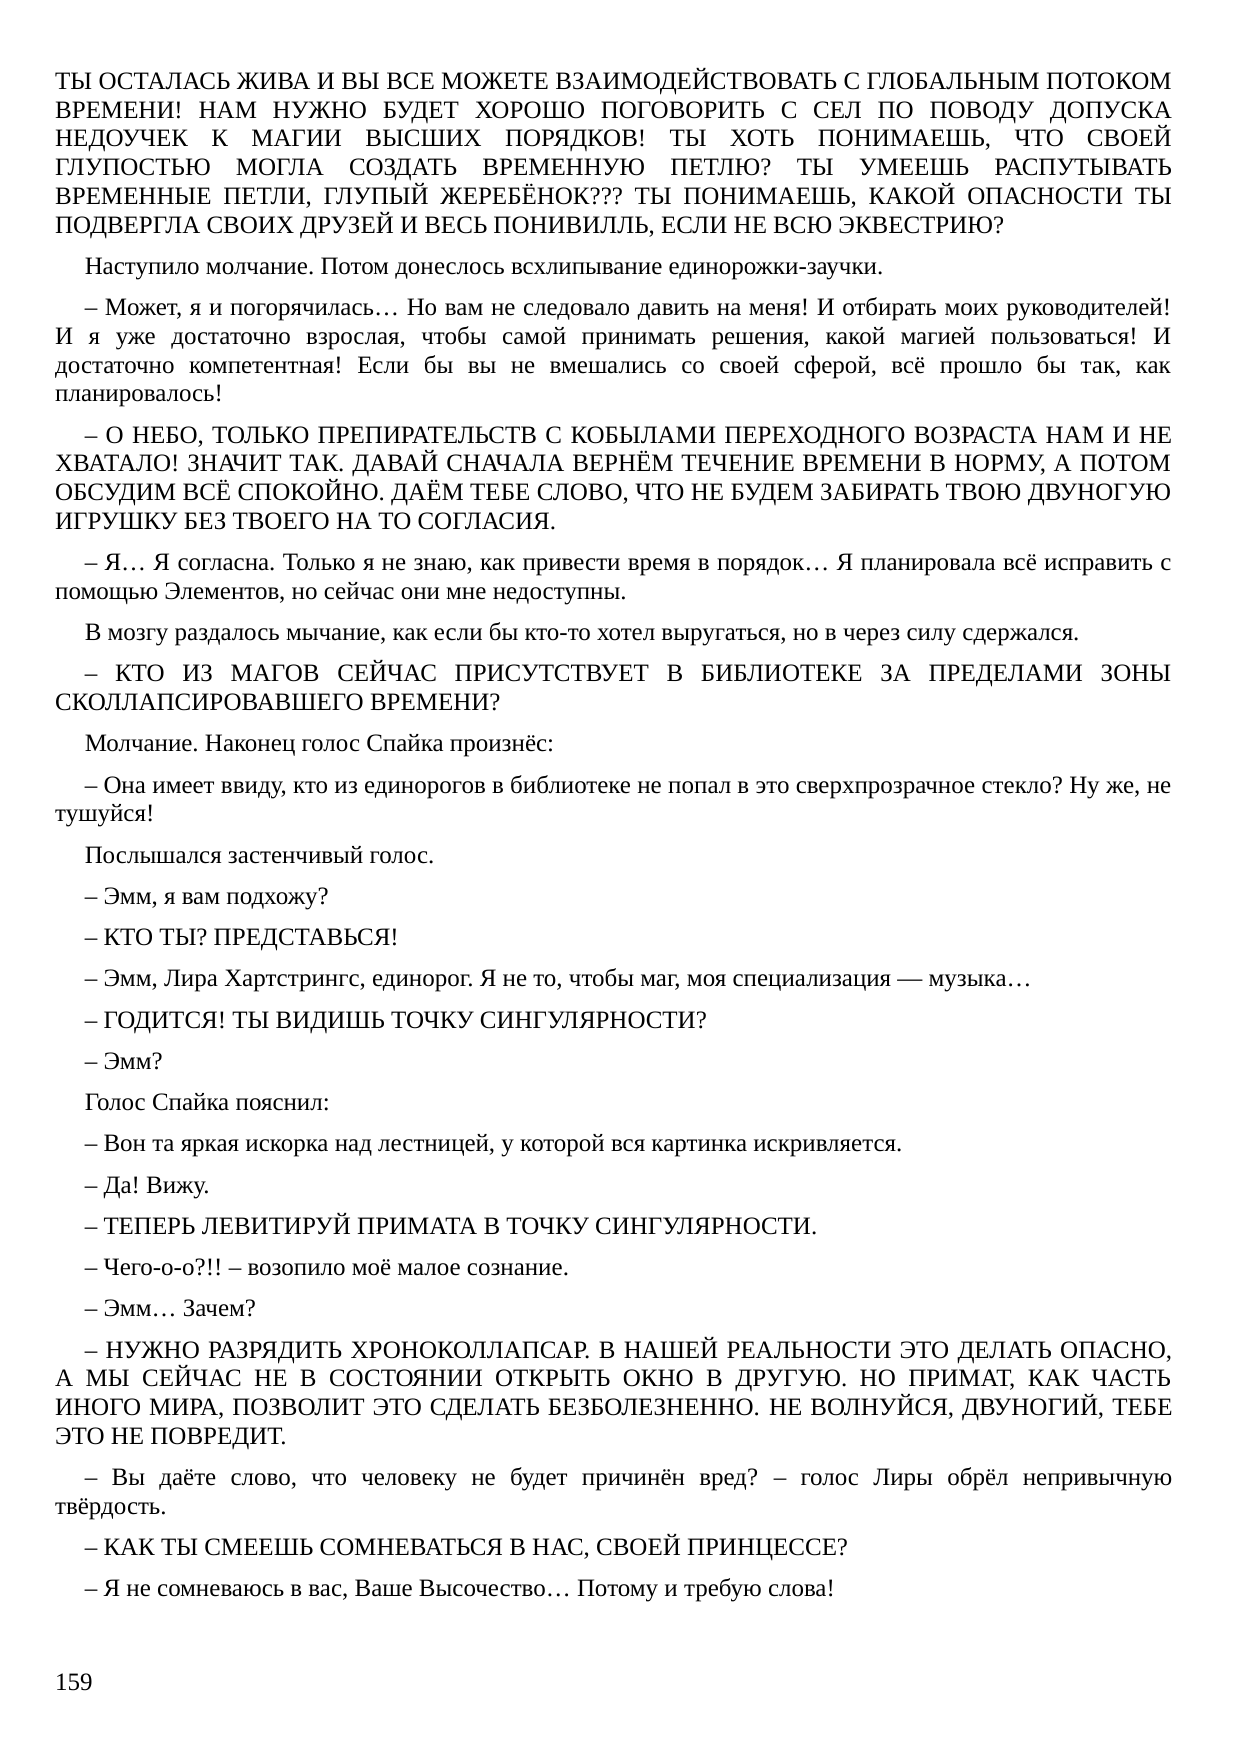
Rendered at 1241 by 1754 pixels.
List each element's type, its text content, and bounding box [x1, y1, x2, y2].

text – Я… Я согласна. Только я не знаю, как привести время в порядок… Я планировала всё исправить с помощью Элементов, но сейчас они мне недоступны. [55, 547, 1173, 605]
text Наступило молчание. Потом донеслось всхлипывание единорожки-заучки. [55, 251, 1173, 280]
text – Вы даёте слово, что человеку не будет причинён вред? – голос Лиры обрёл непривычную твёрдость. [55, 1462, 1173, 1520]
text – Может, я и погорячилась… Но вам не следовало давить на меня! И отбирать моих руководителей! И я уже достаточно взрослая, чтобы самой принимать решения, какой магией пользоваться! И достаточно компетентная! Если бы вы не вмешались со своей сферой, всё прошло бы так, как планировалось! [55, 292, 1173, 407]
text – КТО ИЗ МАГОВ СЕЙЧАС ПРИСУТСТВУЕТ В БИБЛИОТЕКЕ ЗА ПРЕДЕЛАМИ ЗОНЫ СКОЛЛАПСИРОВАВШЕГО ВРЕМЕНИ? [55, 658, 1173, 716]
text – Эмм, Лира Хартстрингс, единорог. Я не то, чтобы маг, моя специализация — музыка… [55, 963, 1173, 992]
text – Вон та яркая искорка над лестницей, у которой вся картинка искривляется. [55, 1128, 1173, 1157]
text – КАК ТЫ СМЕЕШЬ СОМНЕВАТЬСЯ В НАС, СВОЕЙ ПРИНЦЕССЕ? [55, 1532, 1173, 1561]
text – ГОДИТСЯ! ТЫ ВИДИШЬ ТОЧКУ СИНГУЛЯРНОСТИ? [55, 1005, 1173, 1033]
text – КТО ТЫ? ПРЕДСТАВЬСЯ! [55, 922, 1173, 951]
text – Эмм? [55, 1046, 1173, 1075]
text – Эмм… Зачем? [55, 1293, 1173, 1322]
text Молчание. Наконец голос Спайка произнёс: [55, 728, 1173, 757]
text – Она имеет ввиду, кто из единорогов в библиотеке не попал в это сверхпрозрачное стекло? Ну же, не тушуйся! [55, 770, 1173, 827]
text Голос Спайка пояснил: [55, 1087, 1173, 1116]
text ТЫ ОСТАЛАСЬ ЖИВА И ВЫ ВСЕ МОЖЕТЕ ВЗАИМОДЕЙСТВОВАТЬ С ГЛОБАЛЬНЫМ ПОТОКОМ ВРЕМЕНИ! НАМ НУЖНО БУДЕТ ХОРОШО ПОГОВОРИТЬ С СЕЛ ПО ПОВОДУ ДОПУСКА НЕДОУЧЕК К МАГИИ ВЫСШИХ ПОРЯДКОВ! ТЫ ХОТЬ ПОНИМАЕШЬ, ЧТО СВОЕЙ ГЛУПОСТЬЮ МОГЛА СОЗДАТЬ ВРЕМЕННУЮ ПЕТЛЮ? ТЫ УМЕЕШЬ РАСПУТЫВАТЬ ВРЕМЕННЫЕ ПЕТЛИ, ГЛУПЫЙ ЖЕРЕБЁНОК??? ТЫ ПОНИМАЕШЬ, КАКОЙ ОПАСНОСТИ ТЫ ПОДВЕРГЛА СВОИХ ДРУЗЕЙ И ВЕСЬ ПОНИВИЛЛЬ, ЕСЛИ НЕ ВСЮ ЭКВЕСТРИЮ? [55, 66, 1173, 238]
text – Чего-о-о?!! – возопило моё малое сознание. [55, 1252, 1173, 1281]
text – Да! Вижу. [55, 1170, 1173, 1198]
text В мозгу раздалось мычание, как если бы кто-то хотел выругаться, но в через силу сдержался. [55, 617, 1173, 646]
text – НУЖНО РАЗРЯДИТЬ ХРОНОКОЛЛАПСАР. В НАШЕЙ РЕАЛЬНОСТИ ЭТО ДЕЛАТЬ ОПАСНО, А МЫ СЕЙЧАС НЕ В СОСТОЯНИИ ОТКРЫТЬ ОКНО В ДРУГУЮ. НО ПРИМАТ, КАК ЧАСТЬ ИНОГО МИРА, ПОЗВОЛИТ ЭТО СДЕЛАТЬ БЕЗБОЛЕЗНЕННО. НЕ ВОЛНУЙСЯ, ДВУНОГИЙ, ТЕБЕ ЭТО НЕ ПОВРЕДИТ. [55, 1335, 1173, 1450]
text – Эмм, я вам подхожу? [55, 881, 1173, 910]
text – О НЕБО, ТОЛЬКО ПРЕПИРАТЕЛЬСТВ С КОБЫЛАМИ ПЕРЕХОДНОГО ВОЗРАСТА НАМ И НЕ ХВАТАЛО! ЗНАЧИТ ТАК. ДАВАЙ СНАЧАЛА ВЕРНЁМ ТЕЧЕНИЕ ВРЕМЕНИ В НОРМУ, А ПОТОМ ОБСУДИМ ВСЁ СПОКОЙНО. ДАЁМ ТЕБЕ СЛОВО, ЧТО НЕ БУДЕМ ЗАБИРАТЬ ТВОЮ ДВУНОГУЮ ИГРУШКУ БЕЗ ТВОЕГО НА ТО СОГЛАСИЯ. [55, 420, 1173, 535]
text – Я не сомневаюсь в вас, Ваше Высочество… Потому и требую слова! [55, 1573, 1173, 1602]
text Послышался застенчивый голос. [55, 840, 1173, 868]
text – ТЕПЕРЬ ЛЕВИТИРУЙ ПРИМАТА В ТОЧКУ СИНГУЛЯРНОСТИ. [55, 1211, 1173, 1240]
